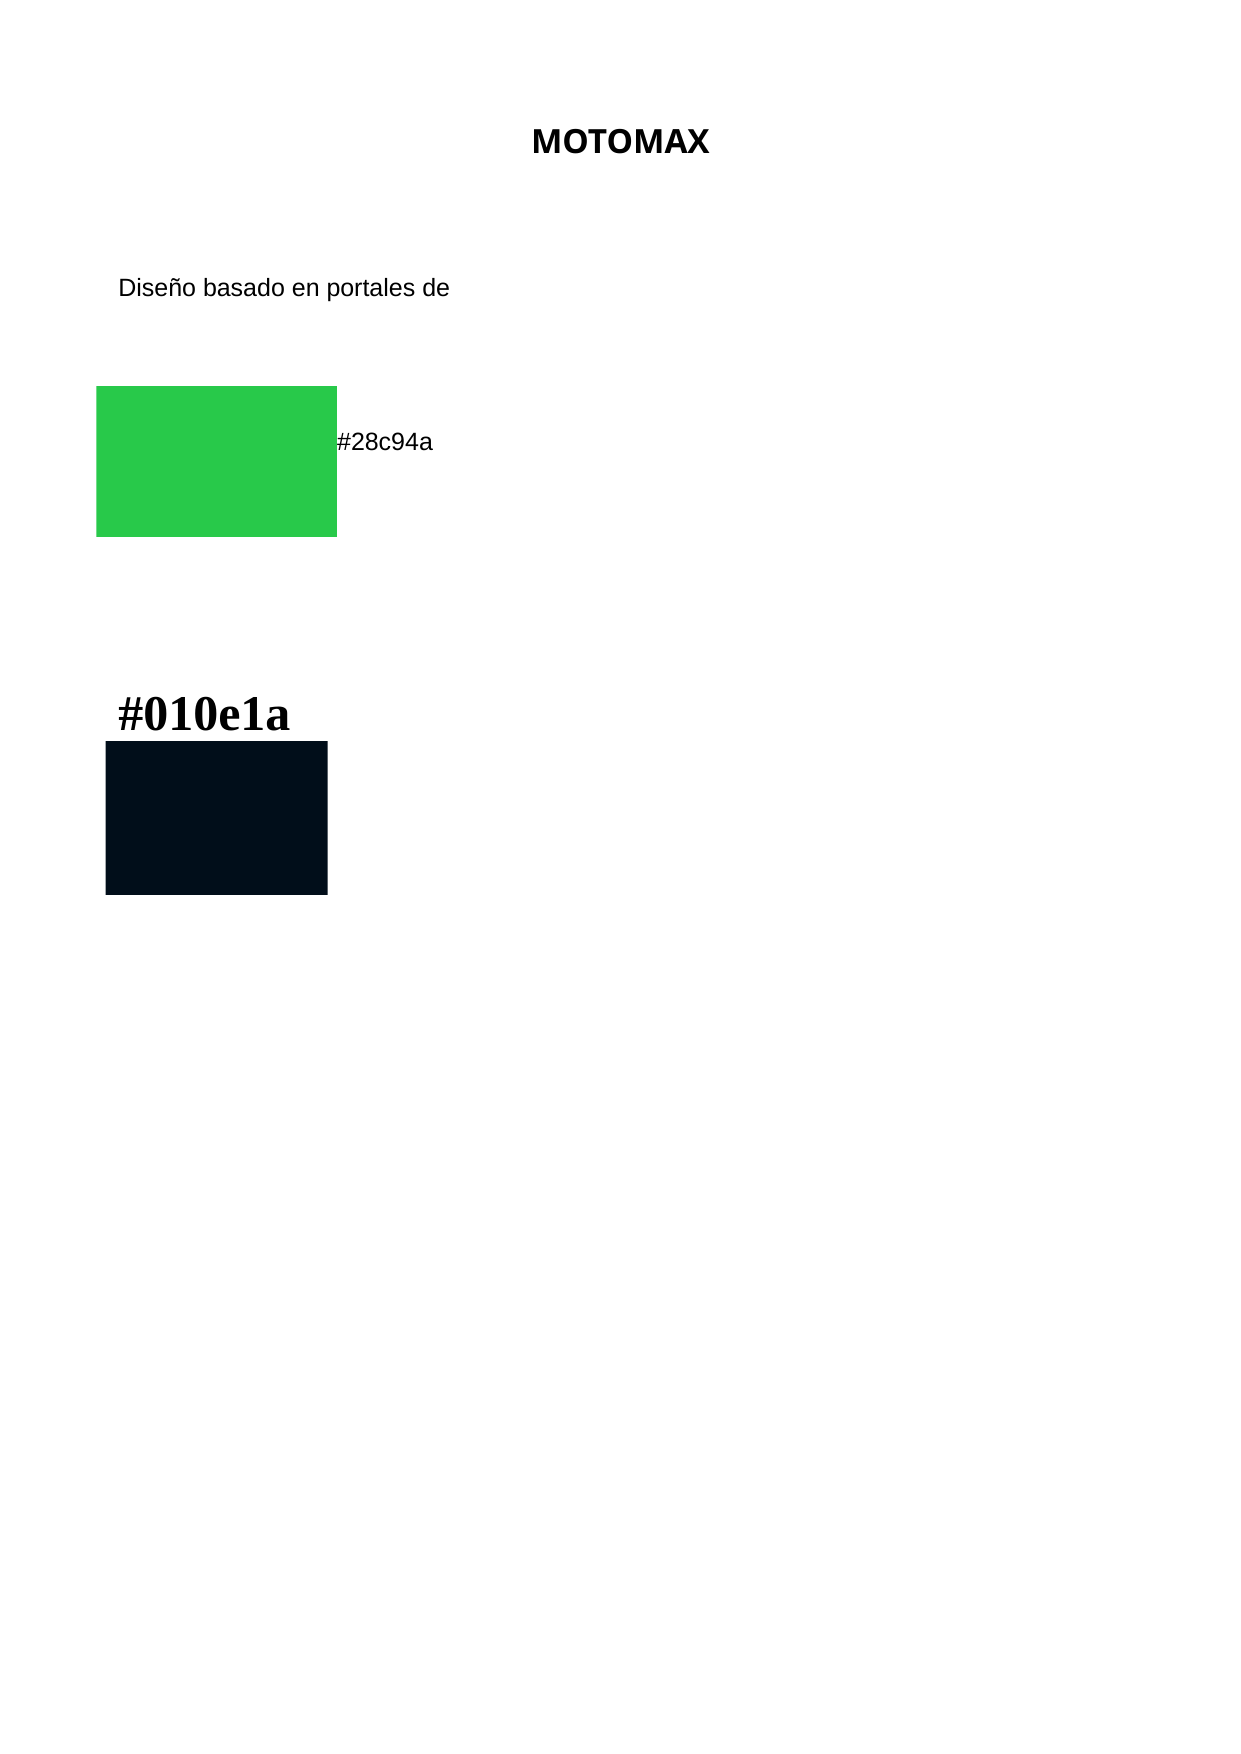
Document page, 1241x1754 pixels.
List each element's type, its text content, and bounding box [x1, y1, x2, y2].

subtitle #28c94a [337, 427, 1122, 456]
subtitle #010e1a [118, 683, 1122, 741]
text MOTOMAX [118, 118, 1122, 163]
picture [105, 741, 328, 895]
picture [96, 386, 337, 537]
text Diseño basado en portales de [118, 272, 1122, 301]
